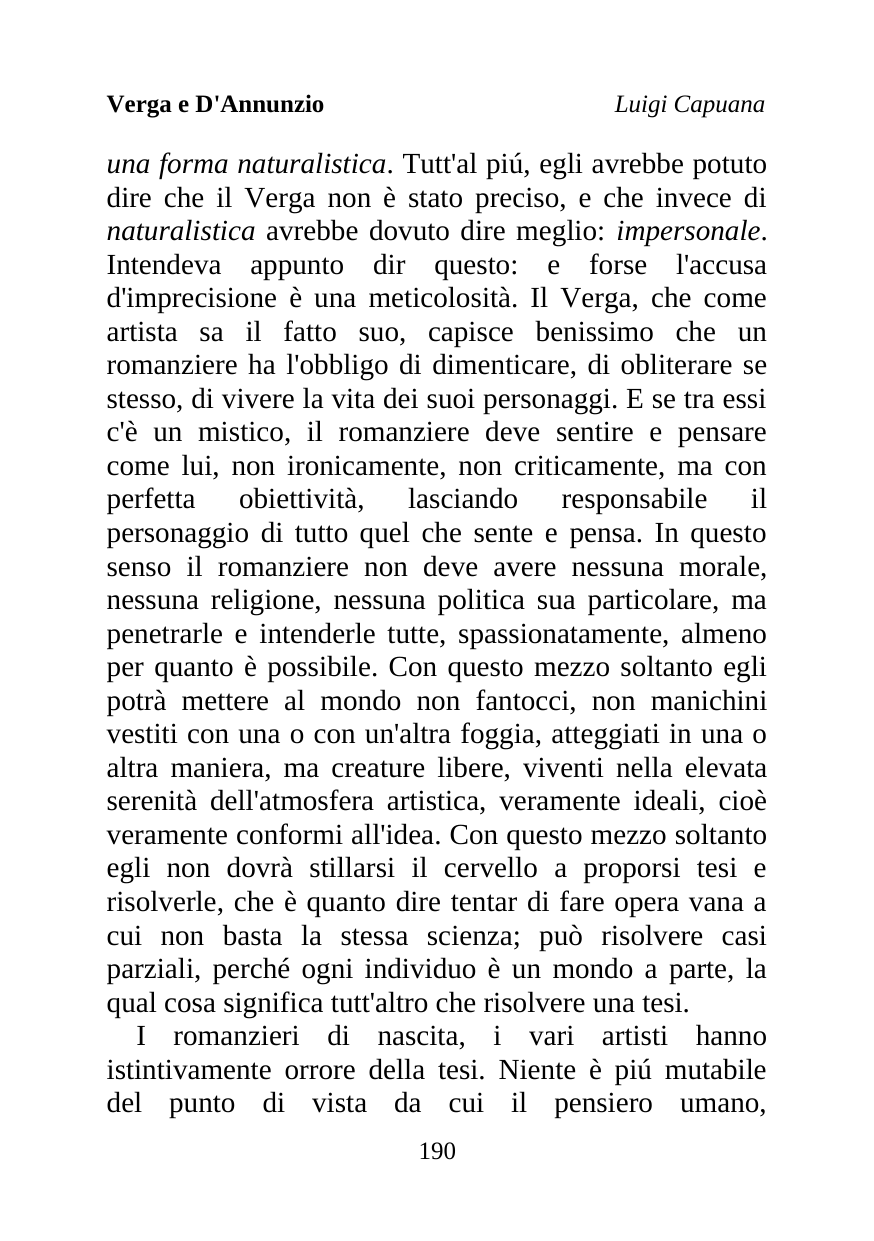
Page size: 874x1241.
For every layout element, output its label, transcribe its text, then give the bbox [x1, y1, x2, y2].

text I romanzieri di nascita, i vari artisti hanno istintivamente orrore della tesi. Niente è piú mutabile del punto di vista da cui il pensiero umano, [106, 1018, 768, 1119]
text una forma naturalistica. Tutt'al piú, egli avrebbe potuto dire che il Verga non è stato preciso, e che invece di naturalistica avrebbe dovuto dire meglio: impersonale. Intendeva appunto dir questo: e forse l'accusa d'imprecisione è una meticolosità. Il Verga, che come artista sa il fatto suo, capisce benissimo che un romanziere ha l'obbligo di dimenticare, di obliterare se stesso, di vivere la vita dei suoi personaggi. E se tra essi c'è un mistico, il romanziere deve sentire e pensare come lui, non ironicamente, non criticamente, ma con perfetta obiettività, lasciando responsabile il personaggio di tutto quel che sente e pensa. In questo senso il romanziere non deve avere nessuna morale, nessuna religione, nessuna politica sua particolare, ma penetrarle e intenderle tutte, spassionatamente, almeno per quanto è possibile. Con questo mezzo soltanto egli potrà mettere al mondo non fantocci, non manichini vestiti con una o con un'altra foggia, atteggiati in una o altra maniera, ma creature libere, viventi nella elevata serenità dell'atmosfera artistica, veramente ideali, cioè veramente conformi all'idea. Con questo mezzo soltanto egli non dovrà stillarsi il cervello a proporsi tesi e risolverle, che è quanto dire tentar di fare opera vana a cui non basta la stessa scienza; può risolvere casi parziali, perché ogni individuo è un mondo a parte, la qual cosa significa tutt'altro che risolvere una tesi. [106, 146, 768, 1018]
